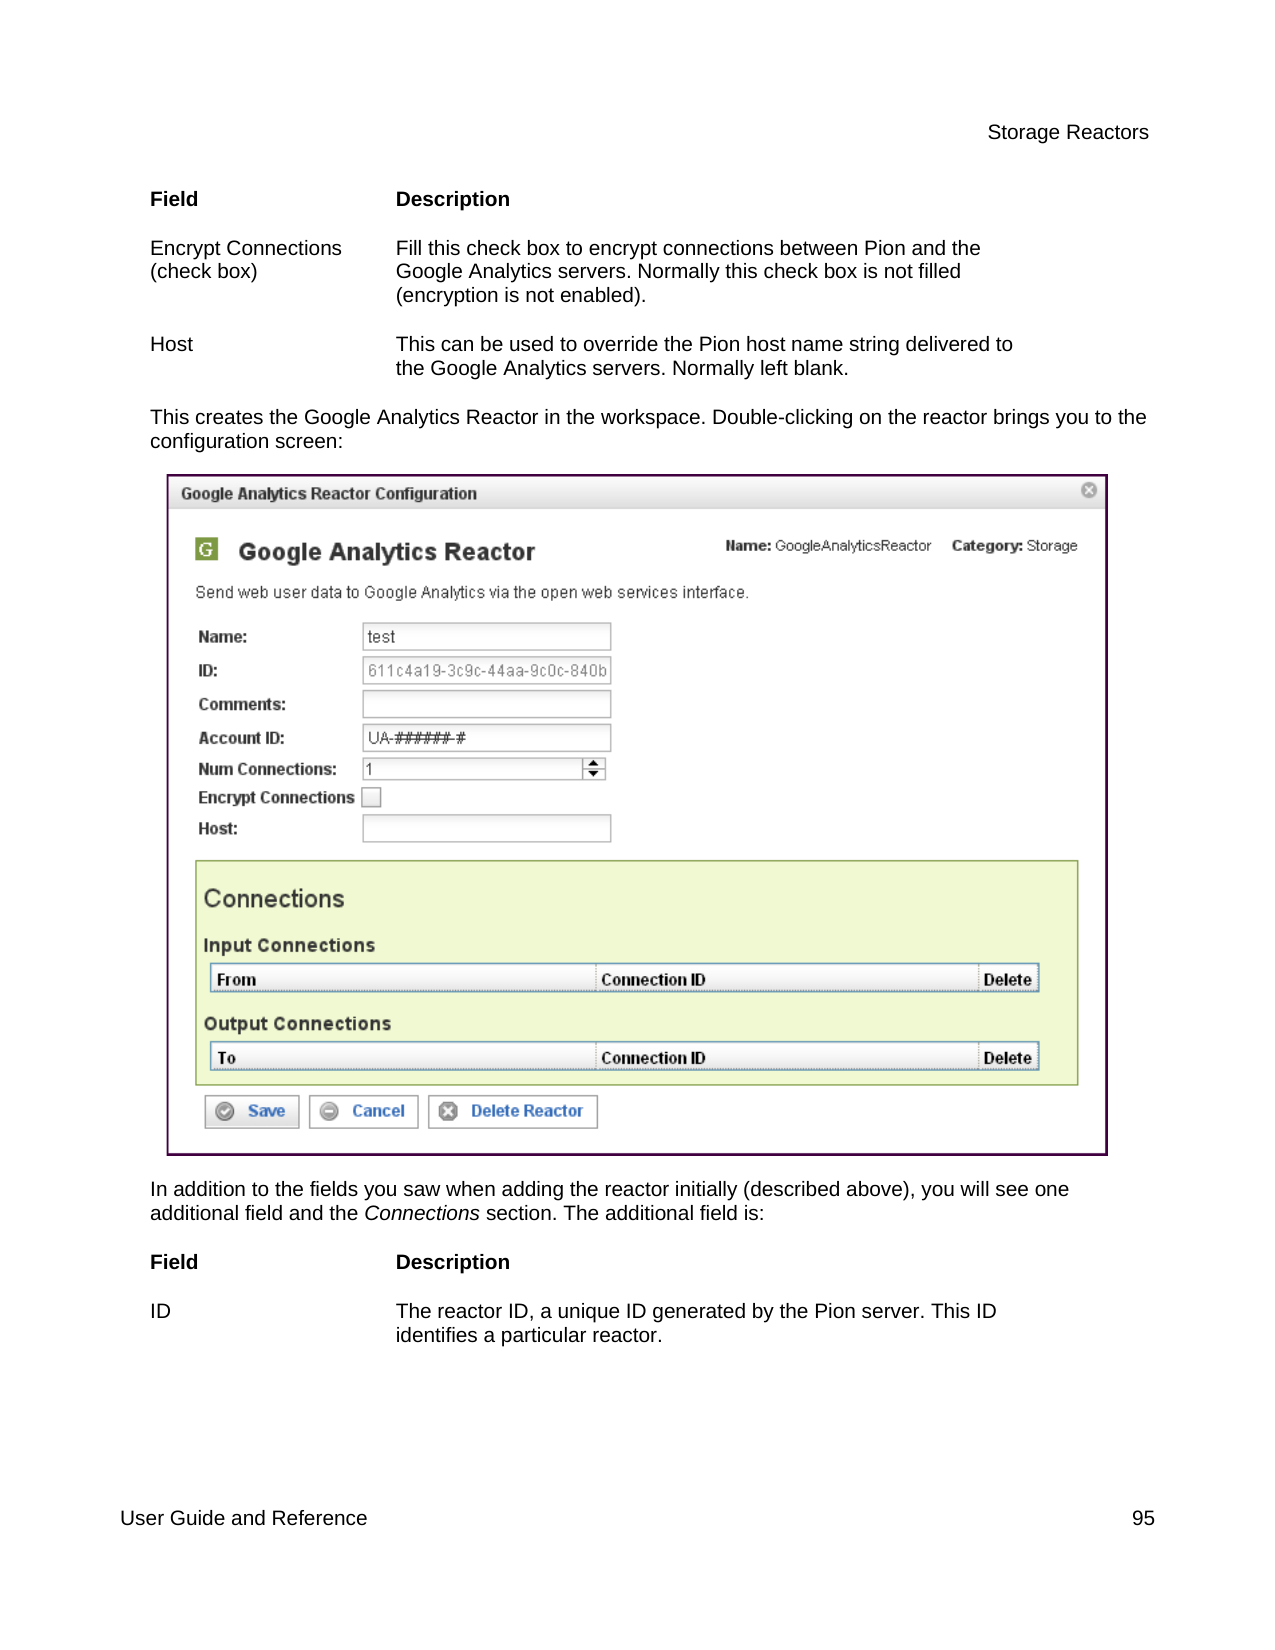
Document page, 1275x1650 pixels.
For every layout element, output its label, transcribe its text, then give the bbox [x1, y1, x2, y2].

text This creates the Google Analytics Reactor in the workspace. Double-clicking on the reactor brings you to the configuration screen: [150, 405, 1155, 453]
table_cell The reactor ID, a unique ID generated by the Pion server. This ID identifies a particular reactor. [354, 1286, 1031, 1359]
picture [166, 474, 1108, 1156]
table_header Description [354, 174, 1031, 223]
table_cell Encrypt Connections (check box) [109, 223, 354, 320]
table_header Description [354, 1238, 1031, 1286]
table_cell Host [109, 320, 354, 393]
table_header Field [109, 1238, 354, 1286]
text In addition to the fields you saw when adding the reactor initially (described above), you will see one additional field and the Connections section. The additional field is: [150, 1177, 1155, 1225]
table_header Field [109, 174, 354, 223]
table_cell Fill this check box to encrypt connections between Pion and the Google Analytics servers. Normally this check box is not filled (encryption is not enabled). [354, 223, 1031, 320]
table_cell This can be used to override the Pion host name string delivered to the Google Analytics servers. Normally left blank. [354, 320, 1031, 393]
table_cell ID [109, 1286, 354, 1359]
